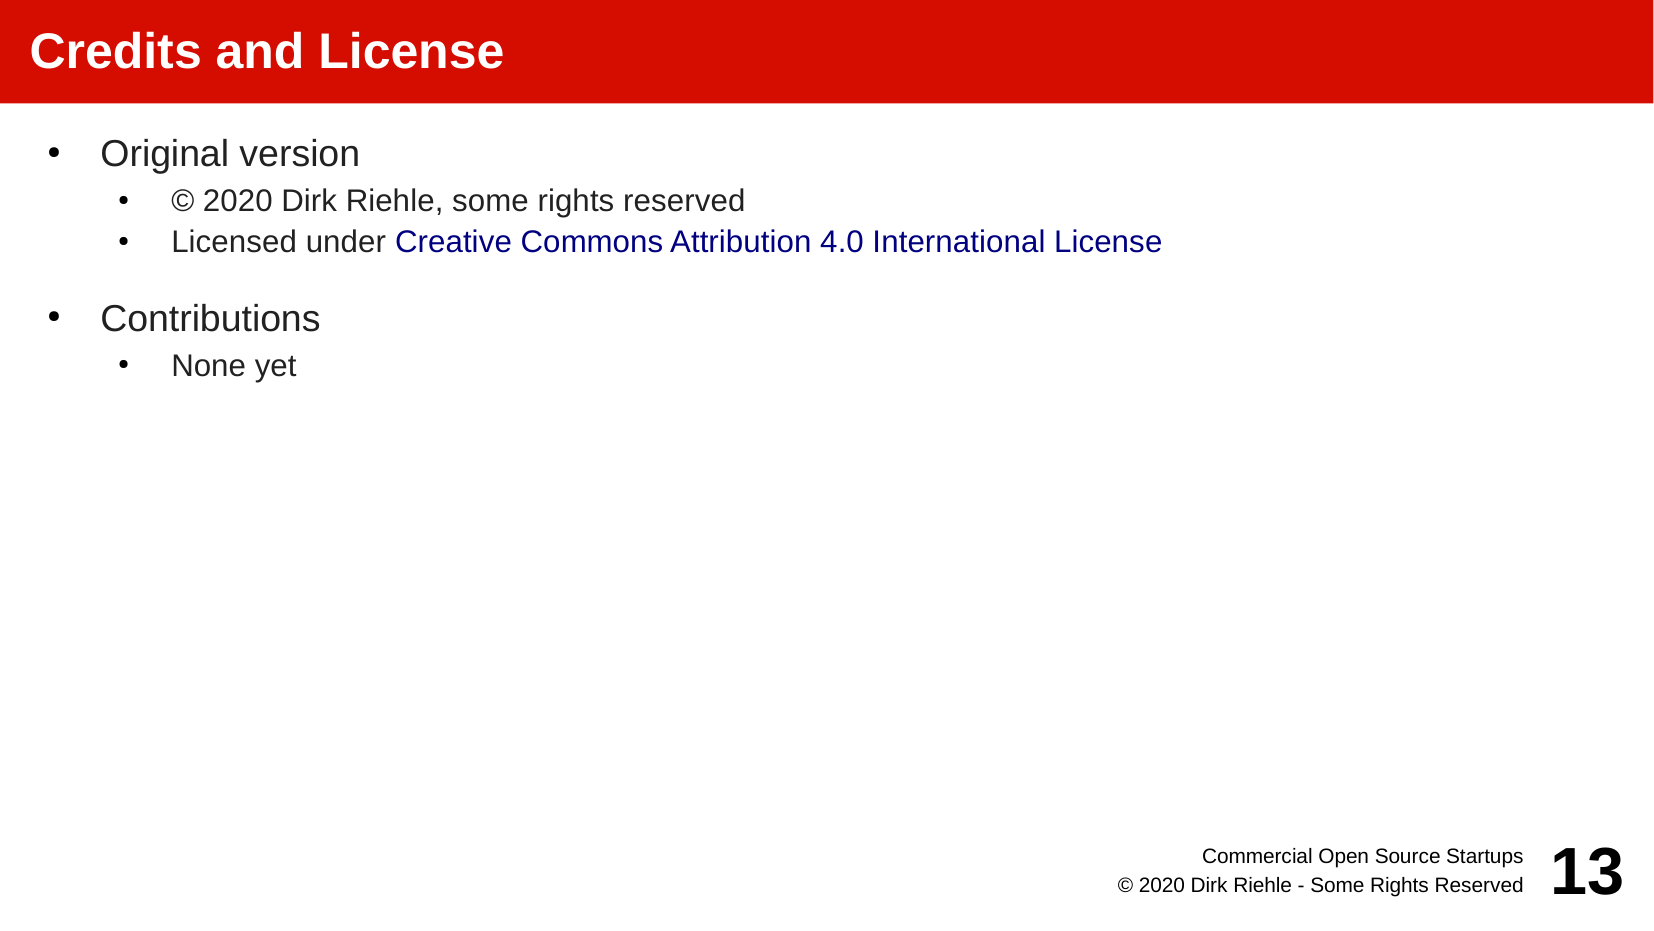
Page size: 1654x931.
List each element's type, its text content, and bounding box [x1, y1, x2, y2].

list Original version © 2020 Dirk Riehle, some rights reserved Licensed under Creative Commons Attribution 4.0 International License Contributions None yet [29, 132, 1625, 813]
title Credits and License [0, 0, 1654, 104]
